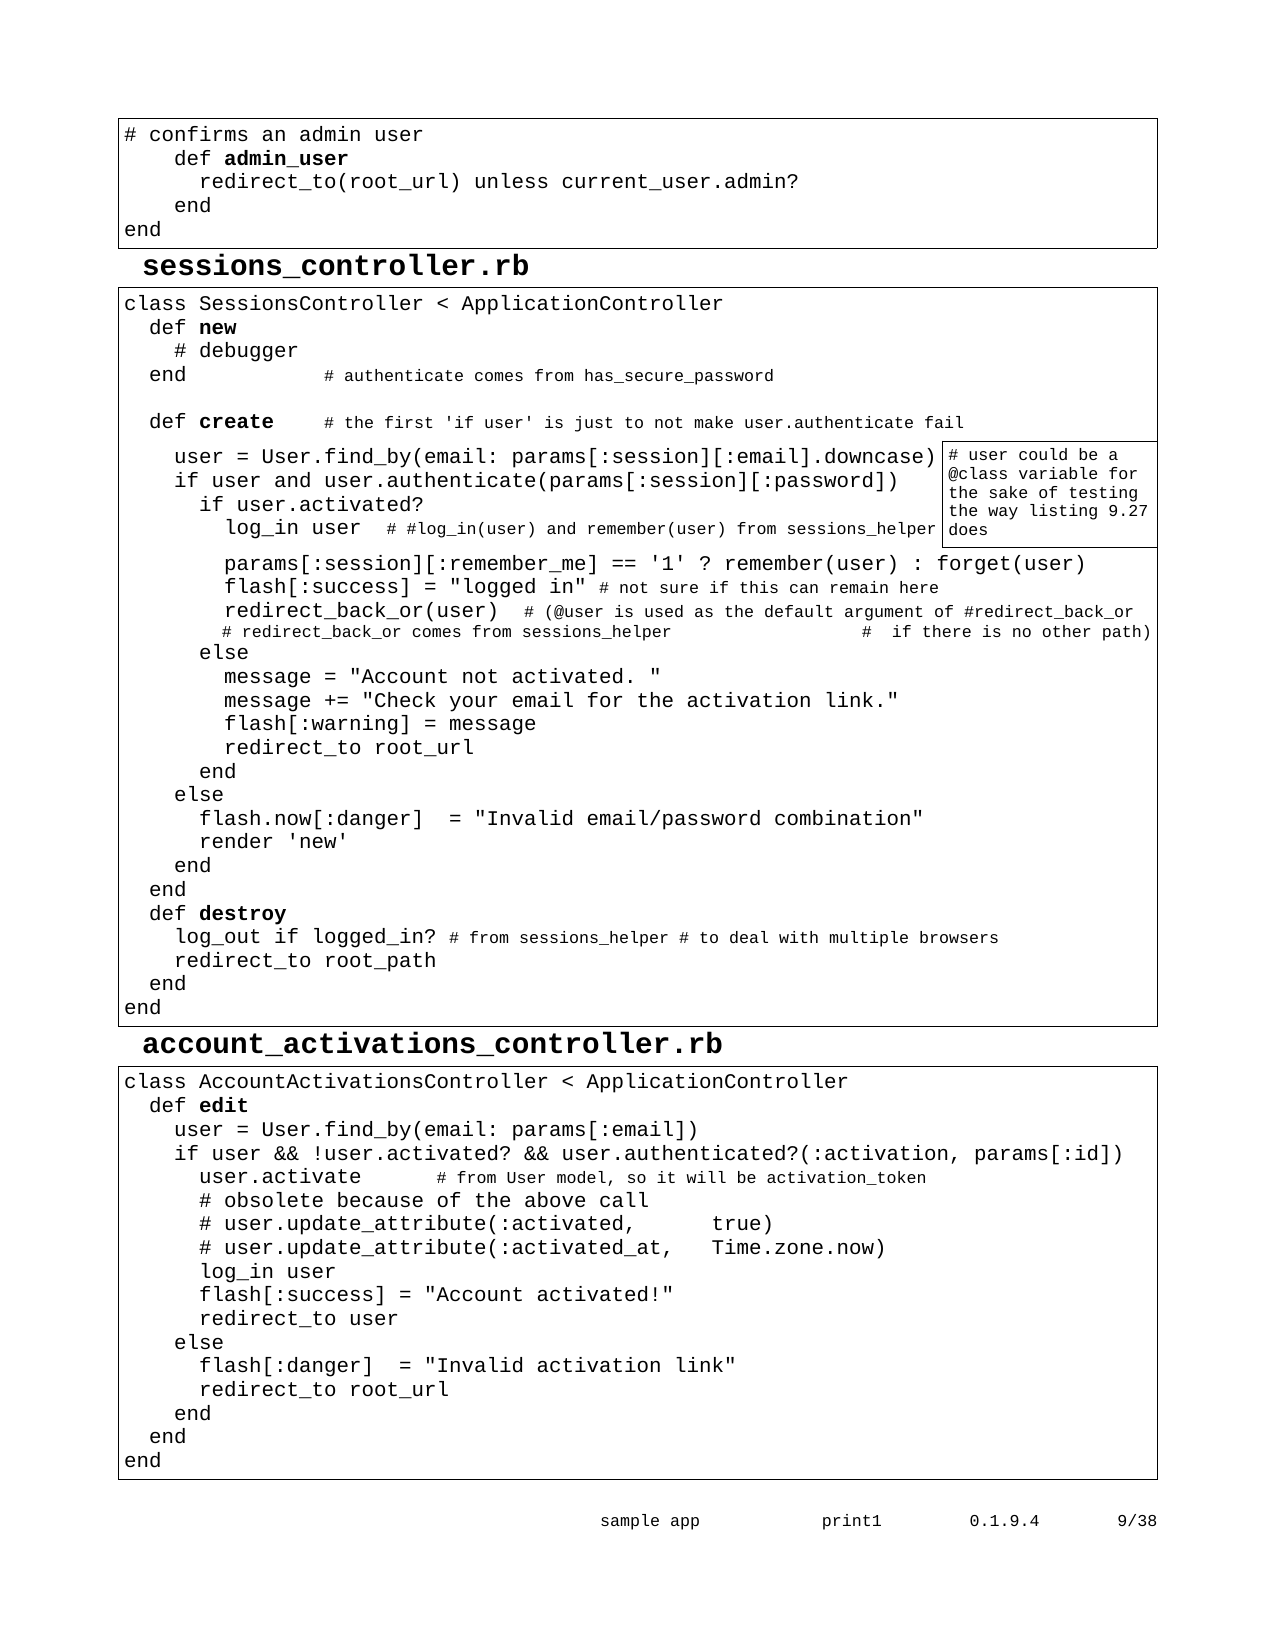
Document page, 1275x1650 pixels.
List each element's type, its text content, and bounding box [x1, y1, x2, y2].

table_header class SessionsController < ApplicationController def new # debugger end # authenticate comes from has_secure_password def create # the first 'if user' is just to not make user.authenticate fail [119, 288, 1157, 441]
subtitle account_activations_controller.rb [142, 1029, 1157, 1063]
table_cell params[:session][:remember_me] == '1' ? remember(user) : forget(user) flash[:success] = "logged in" # not sure if this can remain here redirect_back_or(user) # (@user is used as the default argument of #redirect_back_or # redirect_back_or comes from sessions_helper # if there is no other path) else message = "Account not activated. " message += "Check your email for the activation link." flash[:warning] = message redirect_to root_url end else flash.now[:danger] = "Invalid email/password combination" render 'new' end end def destroy log_out if logged_in? # from sessions_helper # to deal with multiple browsers redirect_to root_path end end [119, 547, 1157, 1026]
table_header # confirms an admin user def admin_user redirect_to(root_url) unless current_user.admin? end end [119, 119, 1157, 248]
subtitle sessions_controller.rb [142, 251, 1157, 284]
table_header class AccountActivationsController < ApplicationController def edit user = User.find_by(email: params[:email]) if user && !user.activated? && user.authenticated?(:activation, params[:id]) user.activate # from User model, so it will be activation_token # obsolete because of the above call # user.update_attribute(:activated, true) # user.update_attribute(:activated_at, Time.zone.now) log_in user flash[:success] = "Account activated!" redirect_to user else flash[:danger] = "Invalid activation link" redirect_to root_url end end end [119, 1067, 1157, 1479]
table_cell # user could be a @class variable for the sake of testing the way listing 9.27 does [943, 442, 1157, 547]
table_cell user = User.find_by(email: params[:session][:email].downcase) if user and user.authenticate(params[:session][:password]) if user.activated? log_in user # #log_in(user) and remember(user) from sessions_helper [119, 441, 942, 547]
